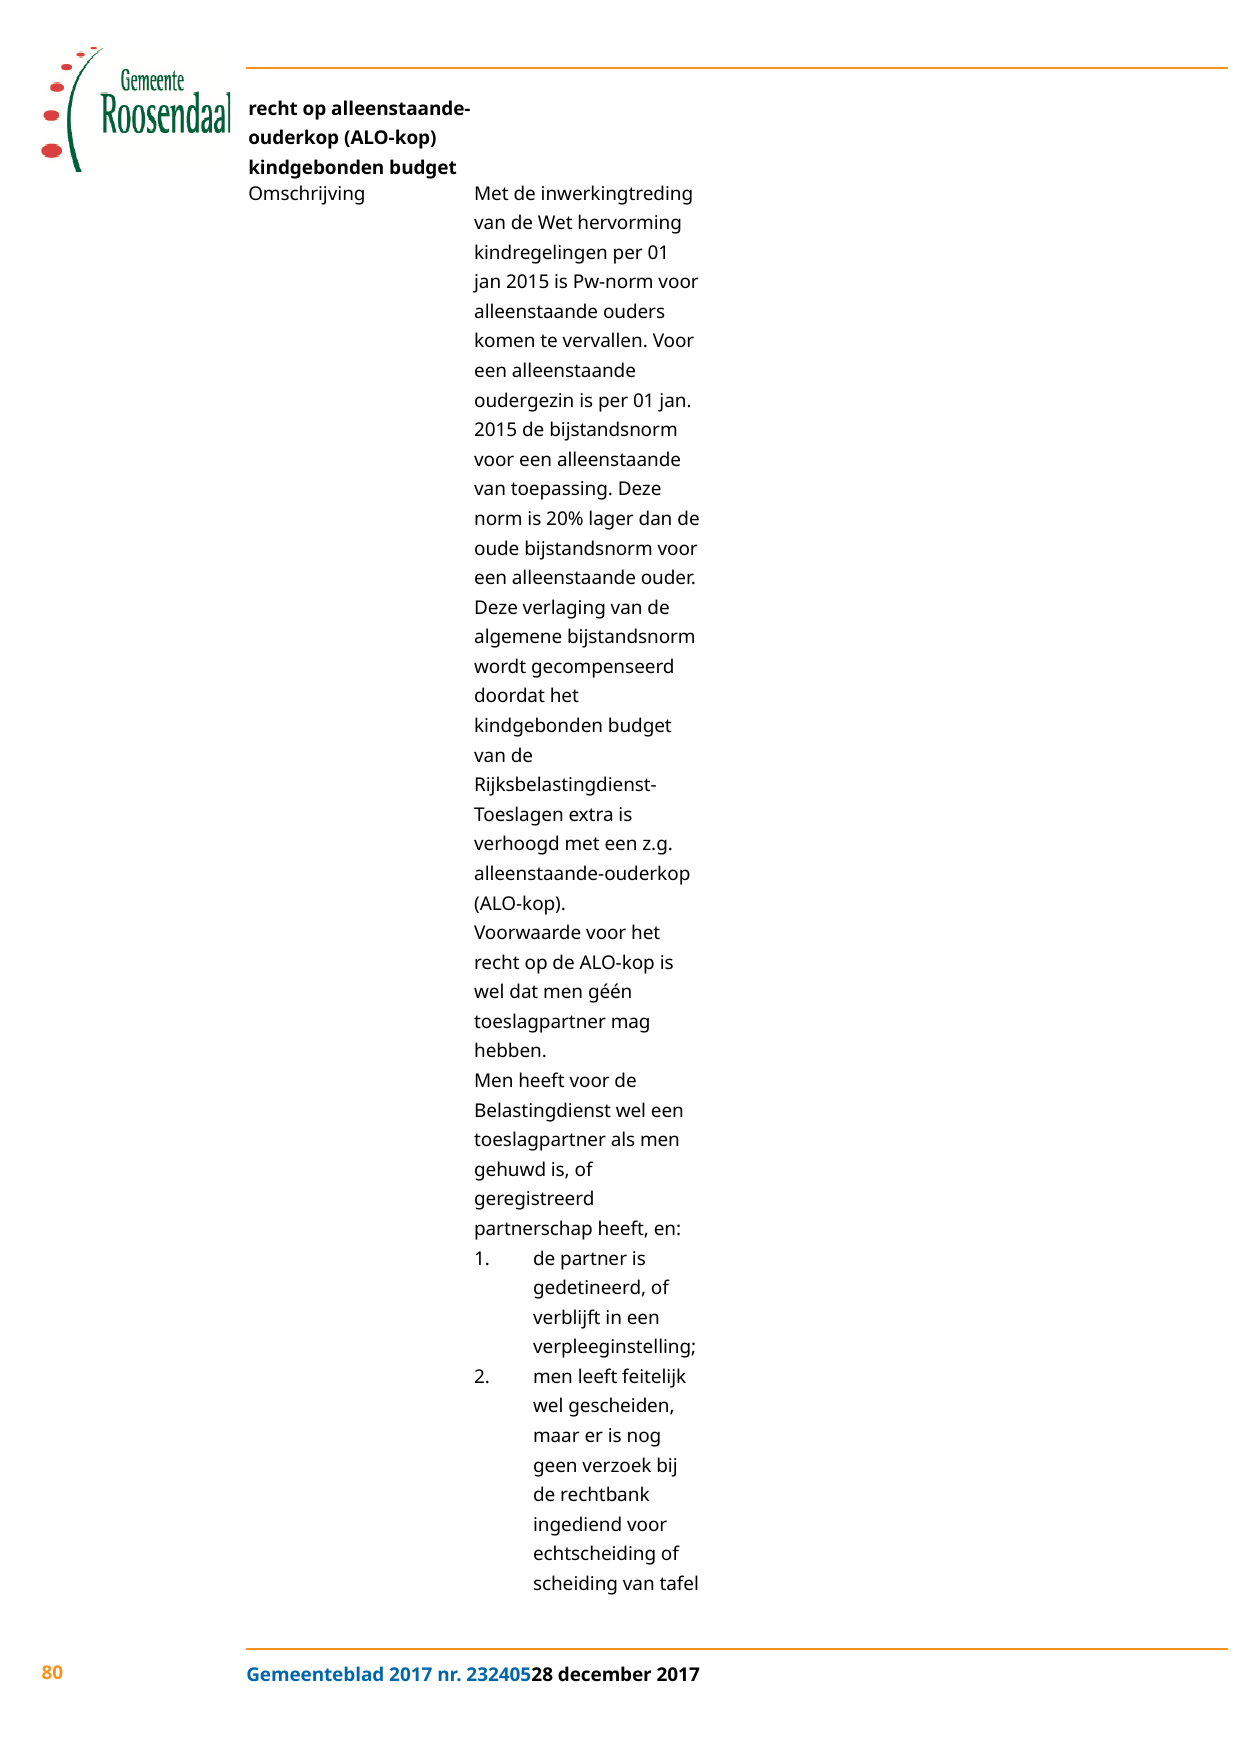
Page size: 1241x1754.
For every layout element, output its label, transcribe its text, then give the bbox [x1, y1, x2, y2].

table_cell Met de inwerkingtreding van de Wet hervorming kindregelingen per 01 jan 2015 is Pw-norm voor alleenstaande ouders komen te vervallen. Voor een alleenstaande oudergezin is per 01 jan. 2015 de bijstandsnorm voor een alleenstaande van toepassing. Deze norm is 20% lager dan de oude bijstandsnorm voor een alleenstaande ouder. Deze verlaging van de algemene bijstandsnorm wordt gecompenseerd doordat het kindgebonden budget van de Rijksbelastingdienst-Toeslagen extra is verhoogd met een z.g. alleenstaande-ouderkop (ALO-kop). Voorwaarde voor het recht op de ALO-kop is wel dat men géén toeslagpartner mag hebben. Men heeft voor de Belastingdienst wel een toeslagpartner als men gehuwd is, of geregistreerd partnerschap heeft, en: de partner is gedetineerd, of verblijft in een verpleeginstelling; men leeft feitelijk wel gescheiden, maar er is nog geen verzoek bij de rechtbank ingediend voor echtscheiding of scheiding van tafel [474, 180, 700, 1596]
table_cell Omschrijving [248, 180, 474, 1596]
picture [41, 47, 231, 172]
table_cell recht op alleenstaande-ouderkop (ALO-kop) kindgebonden budget [248, 95, 474, 180]
table_cell [474, 95, 700, 180]
